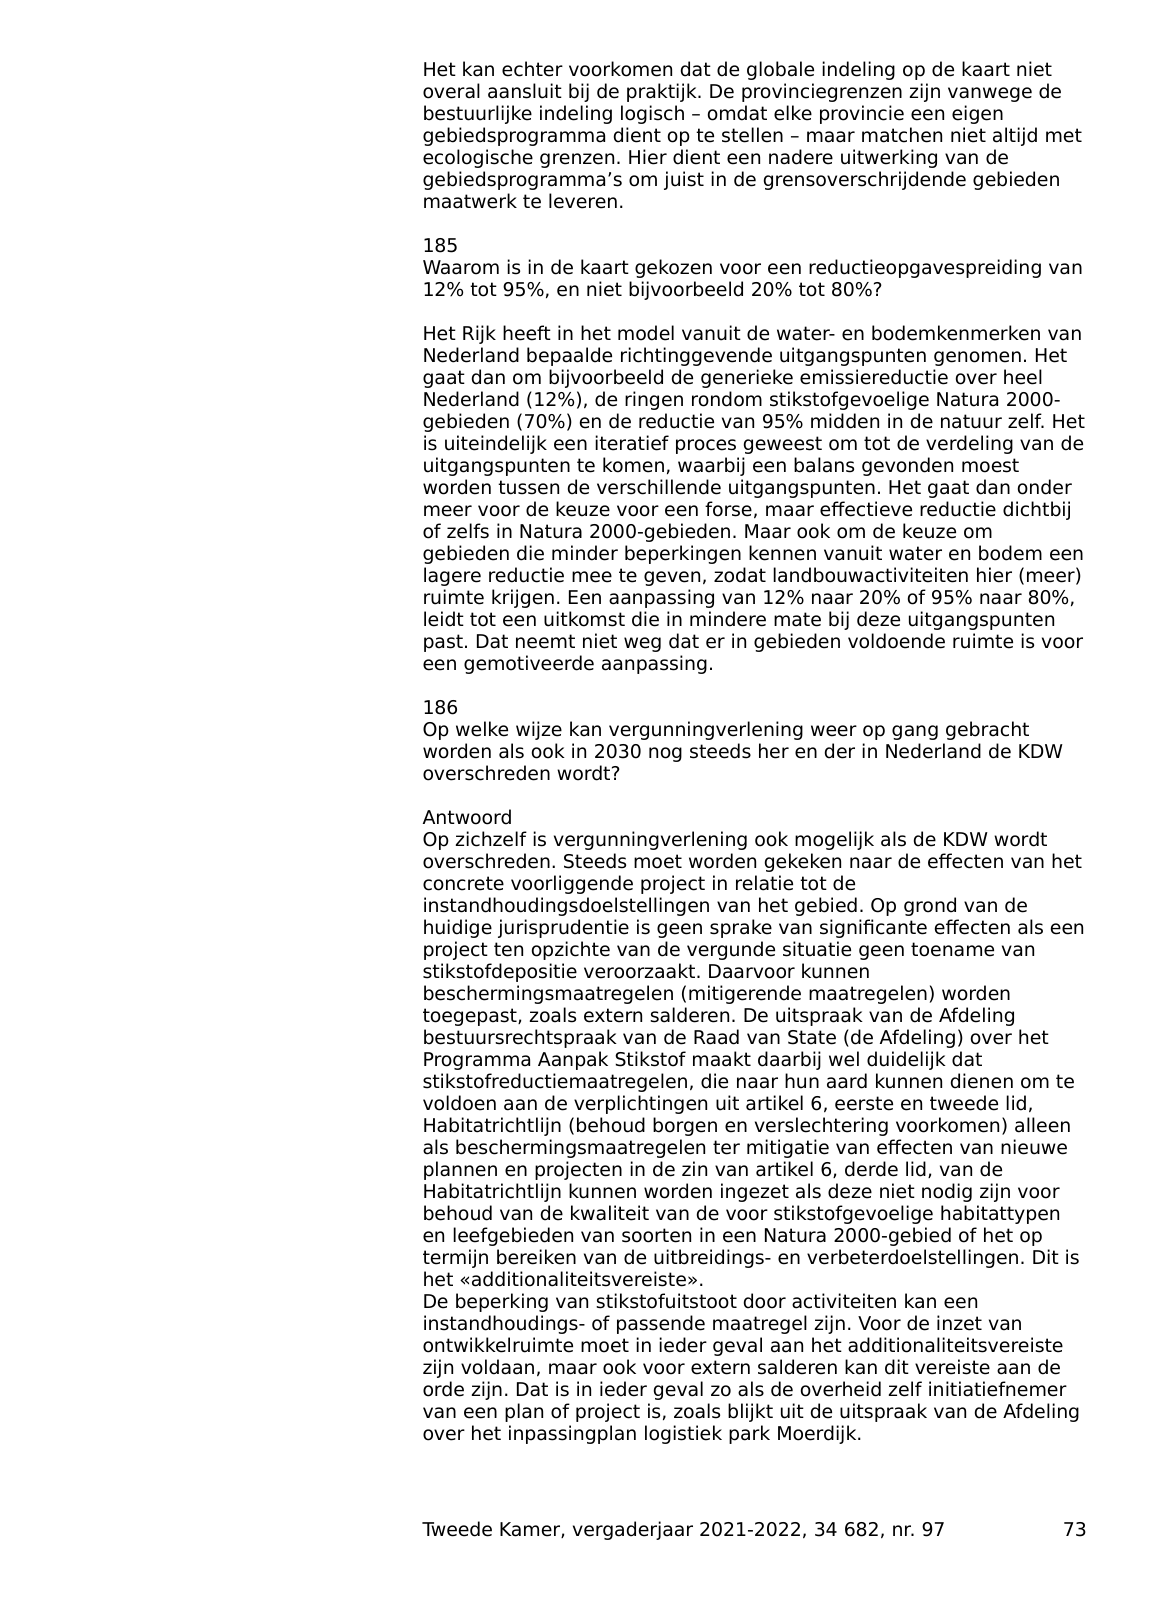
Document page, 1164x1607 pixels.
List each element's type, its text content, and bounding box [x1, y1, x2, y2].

text 186 [422, 697, 1087, 719]
text Waarom is in de kaart gekozen voor een reductieopgavespreiding van 12% tot 95%, en niet bijvoorbeeld 20% tot 80%? [422, 257, 1087, 301]
text Op welke wijze kan vergunningverlening weer op gang gebracht worden als ook in 2030 nog steeds her en der in Nederland de KDW overschreden wordt? [422, 719, 1087, 785]
text Het Rijk heeft in het model vanuit de water- en bodemkenmerken van Nederland bepaalde richtinggevende uitgangspunten genomen. Het gaat dan om bijvoorbeeld de generieke emissiereductie over heel Nederland (12%), de ringen rondom stikstofgevoelige Natura 2000-gebieden (70%) en de reductie van 95% midden in de natuur zelf. Het is uiteindelijk een iteratief proces geweest om tot de verdeling van de uitgangspunten te komen, waarbij een balans gevonden moest worden tussen de verschillende uitgangspunten. Het gaat dan onder meer voor de keuze voor een forse, maar effectieve reductie dichtbij of zelfs in Natura 2000-gebieden. Maar ook om de keuze om gebieden die minder beperkingen kennen vanuit water en bodem een lagere reductie mee te geven, zodat landbouwactiviteiten hier (meer) ruimte krijgen. Een aanpassing van 12% naar 20% of 95% naar 80%, leidt tot een uitkomst die in mindere mate bij deze uitgangspunten past. Dat neemt niet weg dat er in gebieden voldoende ruimte is voor een gemotiveerde aanpassing. [422, 323, 1087, 675]
text Antwoord [422, 807, 1087, 829]
text De beperking van stikstofuitstoot door activiteiten kan een instandhoudings- of passende maatregel zijn. Voor de inzet van ontwikkelruimte moet in ieder geval aan het additionaliteitsvereiste zijn voldaan, maar ook voor extern salderen kan dit vereiste aan de orde zijn. Dat is in ieder geval zo als de overheid zelf initiatiefnemer van een plan of project is, zoals blijkt uit de uitspraak van de Afdeling over het inpassingplan logistiek park Moerdijk. [422, 1291, 1087, 1444]
text Op zichzelf is vergunningverlening ook mogelijk als de KDW wordt overschreden. Steeds moet worden gekeken naar de effecten van het concrete voorliggende project in relatie tot de instandhoudingsdoelstellingen van het gebied. Op grond van de huidige jurisprudentie is geen sprake van significante effecten als een project ten opzichte van de vergunde situatie geen toename van stikstofdepositie veroorzaakt. Daarvoor kunnen beschermingsmaatregelen (mitigerende maatregelen) worden toegepast, zoals extern salderen. De uitspraak van de Afdeling bestuursrechtspraak van de Raad van State (de Afdeling) over het Programma Aanpak Stikstof maakt daarbij wel duidelijk dat stikstofreductiemaatregelen, die naar hun aard kunnen dienen om te voldoen aan de verplichtingen uit artikel 6, eerste en tweede lid, Habitatrichtlijn (behoud borgen en verslechtering voorkomen) alleen als beschermingsmaatregelen ter mitigatie van effecten van nieuwe plannen en projecten in de zin van artikel 6, derde lid, van de Habitatrichtlijn kunnen worden ingezet als deze niet nodig zijn voor behoud van de kwaliteit van de voor stikstofgevoelige habitattypen en leefgebieden van soorten in een Natura 2000-gebied of het op termijn bereiken van de uitbreidings- en verbeterdoelstellingen. Dit is het «additionaliteitsvereiste». [422, 829, 1087, 1291]
text 185 [422, 235, 1087, 257]
text Het kan echter voorkomen dat de globale indeling op de kaart niet overal aansluit bij de praktijk. De provinciegrenzen zijn vanwege de bestuurlijke indeling logisch – omdat elke provincie een eigen gebiedsprogramma dient op te stellen – maar matchen niet altijd met ecologische grenzen. Hier dient een nadere uitwerking van de gebiedsprogramma’s om juist in de grensoverschrijdende gebieden maatwerk te leveren. [422, 59, 1087, 213]
